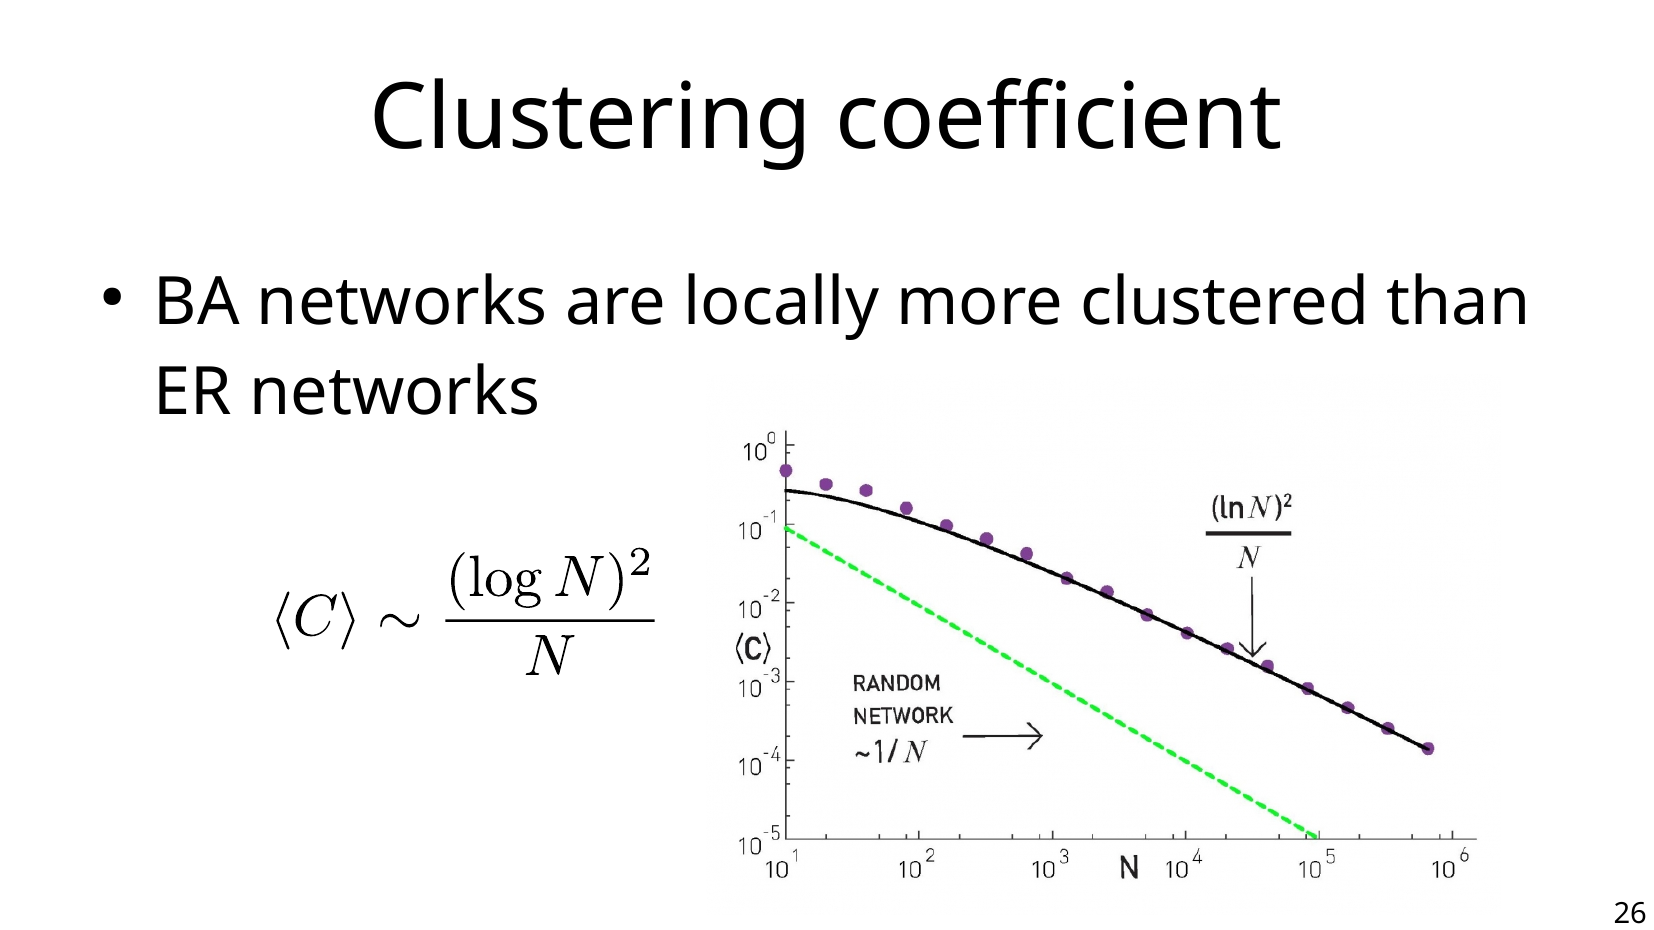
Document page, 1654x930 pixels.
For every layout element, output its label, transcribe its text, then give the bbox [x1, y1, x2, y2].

text_box [270, 547, 655, 676]
title Clustering coefficient [82, 1, 1571, 225]
list BA networks are locally more clustered than ER networks [82, 252, 1571, 793]
picture [706, 374, 1501, 916]
